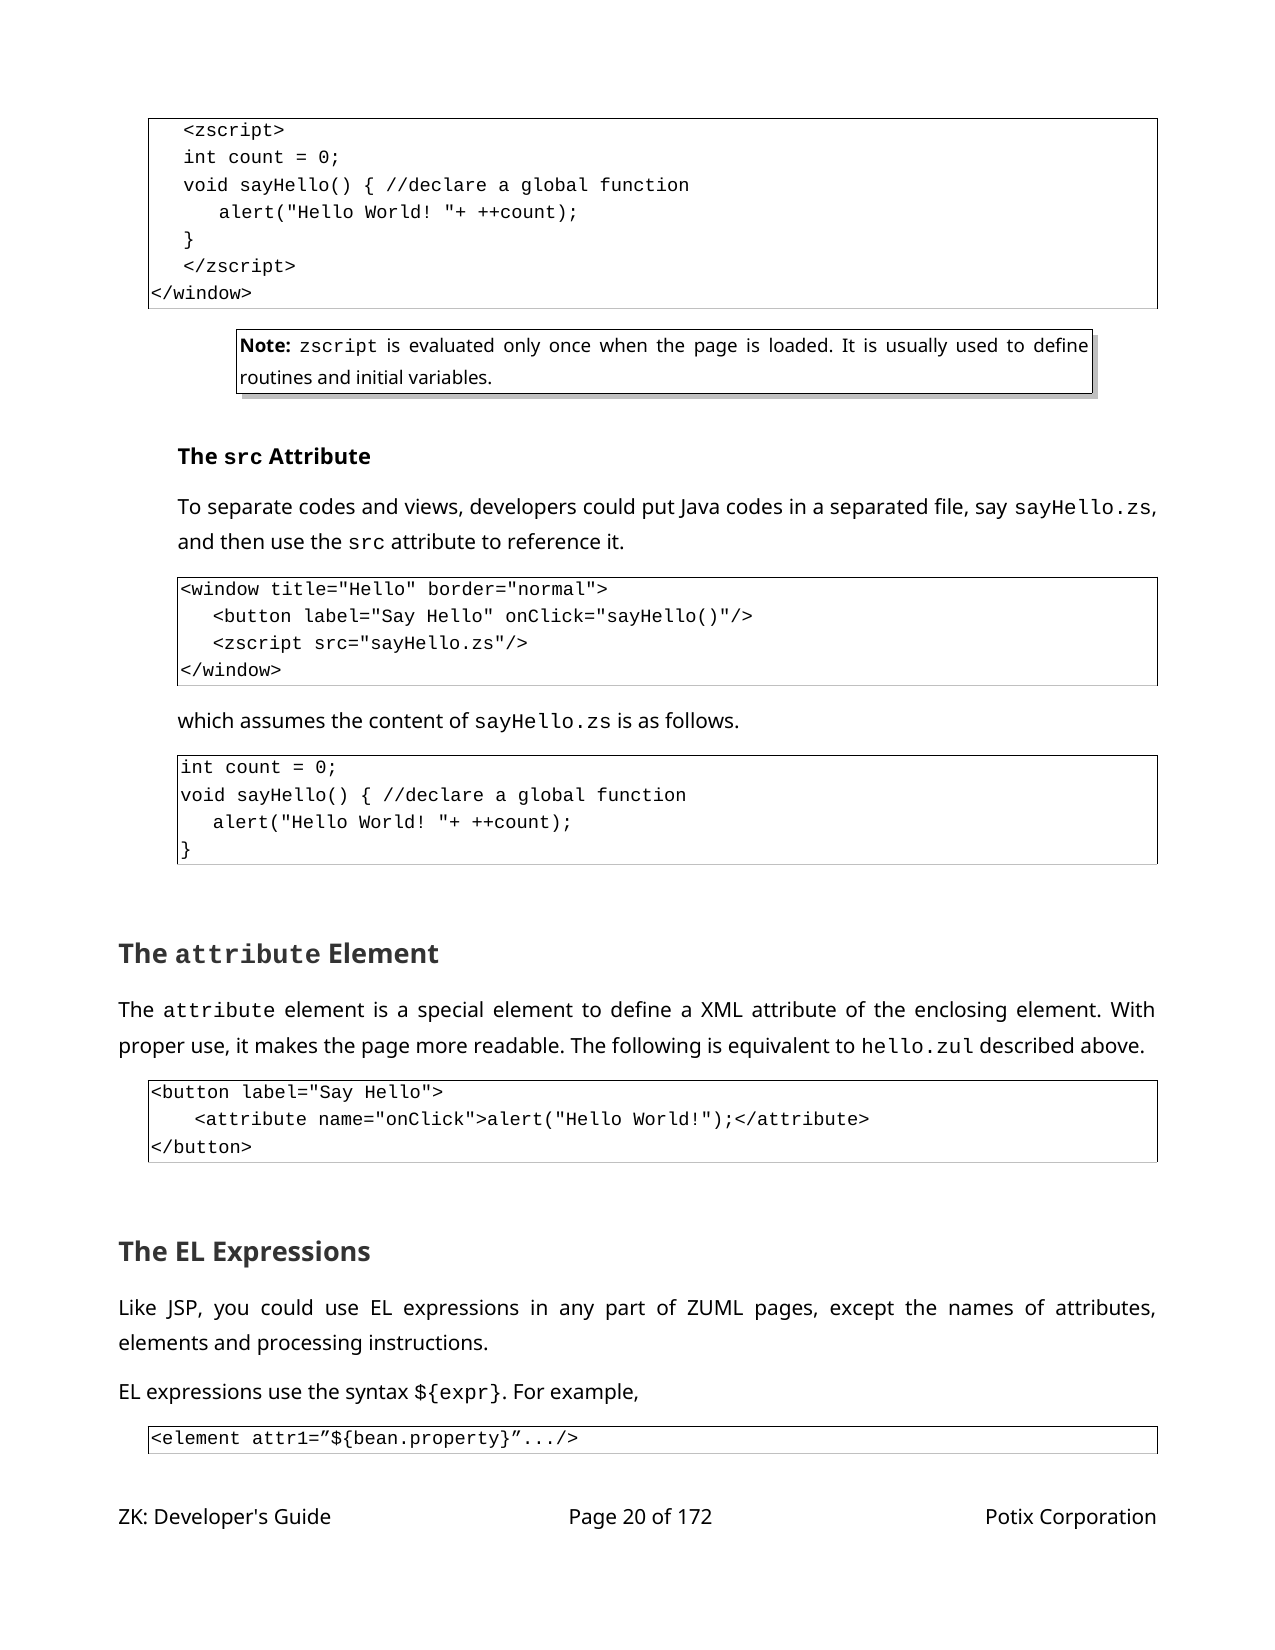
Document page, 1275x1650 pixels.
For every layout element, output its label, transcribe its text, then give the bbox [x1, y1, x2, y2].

text alert("Hello World! "+ ++count); [178, 810, 1157, 834]
text alert("Hello World! "+ ++count); [149, 200, 1157, 224]
text </window> [149, 281, 1157, 308]
text To separate codes and views, developers could put Java codes in a separated file, say sayHello.zs, and then use the src attribute to reference it. [177, 492, 1157, 556]
text Like JSP, you could use EL expressions in any part of ZUML pages, except the names of attributes, elements and processing instructions. [118, 1293, 1157, 1356]
text which assumes the content of sayHello.zs is as follows. [177, 706, 1157, 735]
text int count = 0; [149, 145, 1157, 169]
text EL expressions use the syntax ${expr}. For example, [118, 1377, 1157, 1406]
text <zscript src="sayHello.zs"/> [178, 631, 1157, 655]
text } [178, 837, 1157, 864]
text int count = 0; [178, 756, 1157, 779]
subtitle The src Attribute [177, 441, 1157, 471]
text <zscript> [149, 119, 1157, 142]
text void sayHello() { //declare a global function [178, 782, 1157, 807]
text Note: zscript is evaluated only once when the page is loaded. It is usually used to define routines and initial variables. [237, 330, 1092, 393]
text </button> [149, 1134, 1157, 1162]
text void sayHello() { //declare a global function [149, 172, 1157, 197]
text </window> [178, 658, 1157, 685]
text <window title="Hello" border="normal"> [178, 578, 1157, 601]
text </zscript> [149, 254, 1157, 278]
text <attribute name="onClick">alert("Hello World!");</attribute> [149, 1107, 1157, 1132]
subtitle The EL Expressions [118, 1233, 1157, 1269]
text } [149, 227, 1157, 251]
subtitle The attribute Element [118, 935, 1157, 972]
text <button label="Say Hello"> [149, 1081, 1157, 1104]
text <button label="Say Hello" onClick="sayHello()"/> [178, 604, 1157, 628]
text The attribute element is a special element to define a XML attribute of the enclosing element. With proper use, it makes the page more readable. The following is equivalent to hello.zul described above. [118, 995, 1157, 1059]
text <element attr1=”${bean.property}”.../> [149, 1427, 1157, 1453]
